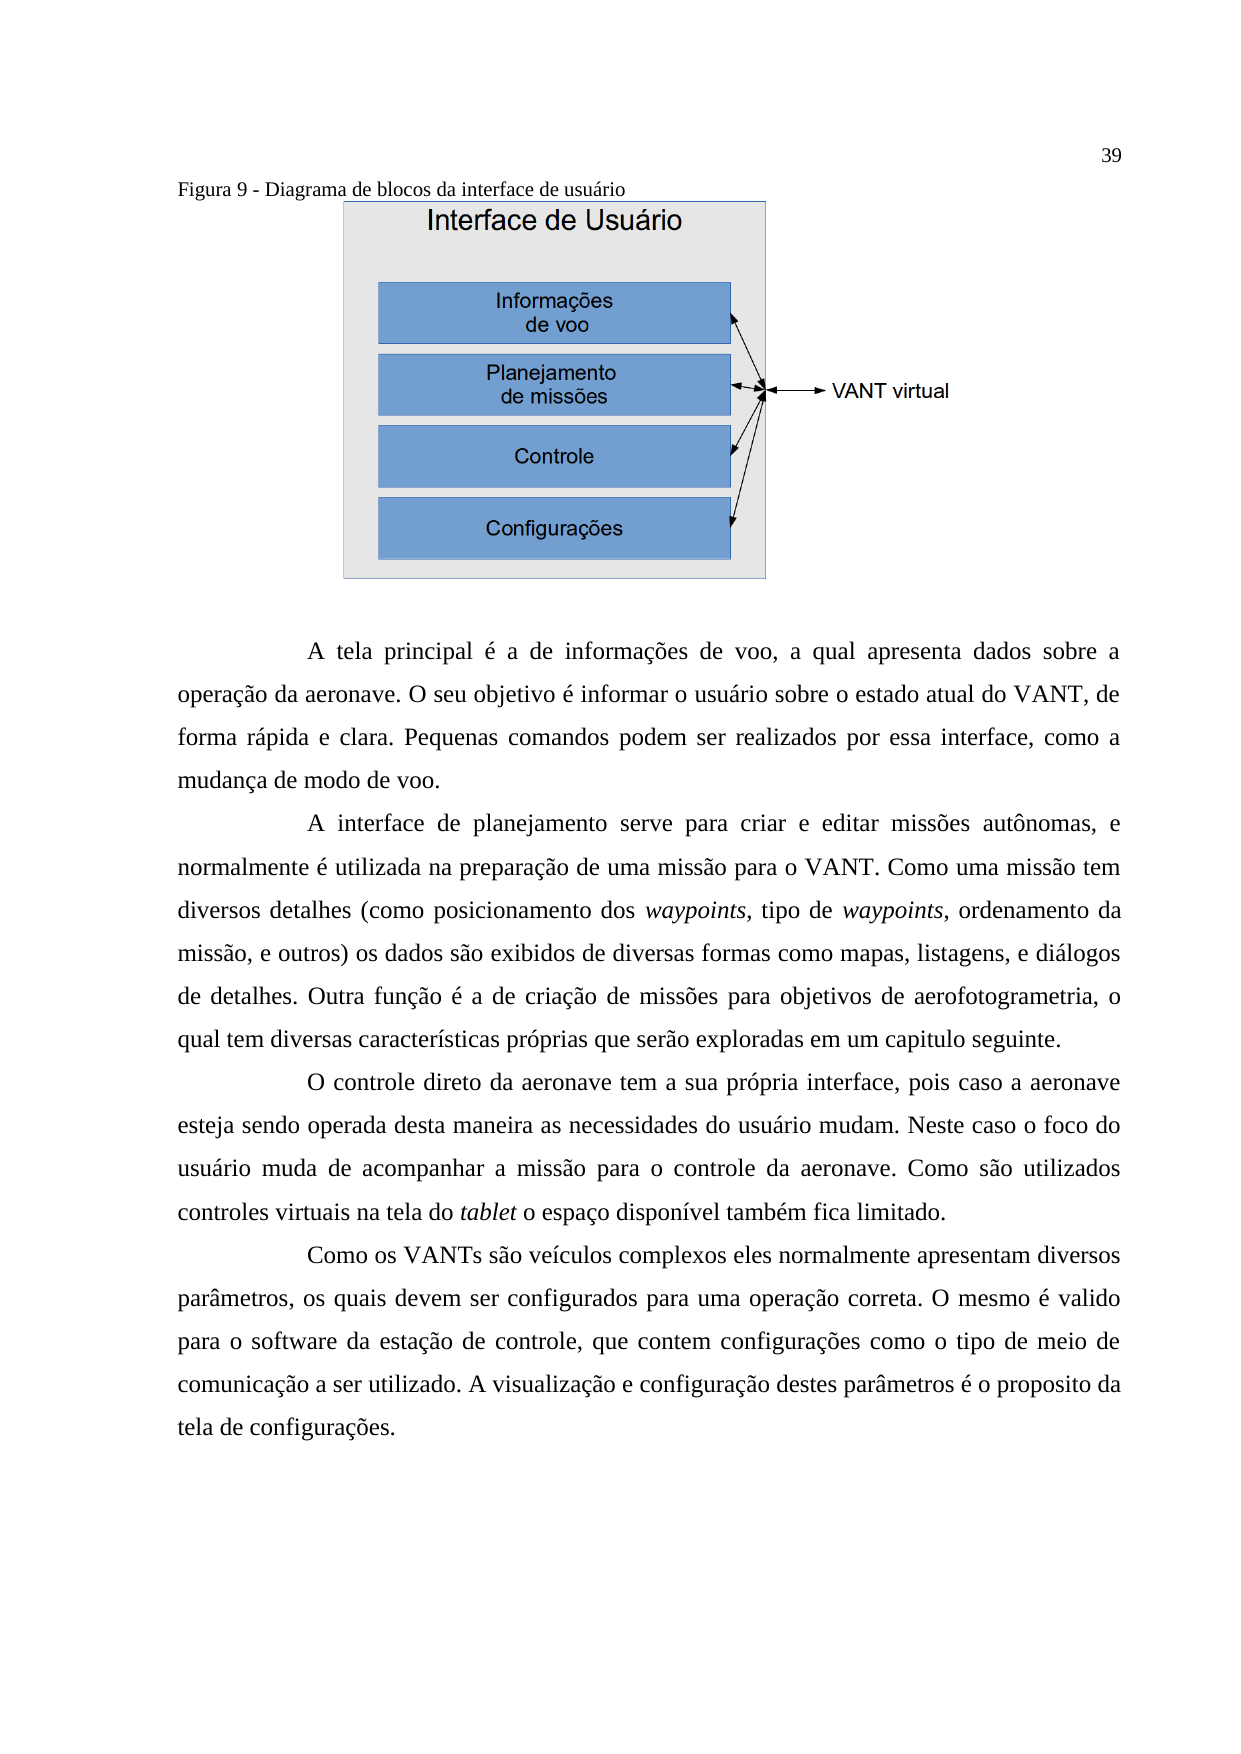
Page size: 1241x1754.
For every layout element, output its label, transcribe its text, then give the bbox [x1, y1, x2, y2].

text A tela principal é a de informações de voo, a qual apresenta dados sobre a operação da aeronave. O seu objetivo é informar o usuário sobre o estado atual do VANT, de forma rápida e clara. Pequenas comandos podem ser realizados por essa interface, como a mudança de modo de voo. [177, 636, 1122, 794]
text A interface de planejamento serve para criar e editar missões autônomas, e normalmente é utilizada na preparação de uma missão para o VANT. Como uma missão tem diversos detalhes (como posicionamento dos waypoints, tipo de waypoints, ordenamento da missão, e outros) os dados são exibidos de diversas formas como mapas, listagens, e diálogos de detalhes. Outra função é a de criação de missões para objetivos de aerofotogrametria, o qual tem diversas características próprias que serão exploradas em um capitulo seguinte. [177, 808, 1122, 1053]
list Diagrama de blocos da interface de usuário [177, 177, 1122, 201]
text O controle direto da aeronave tem a sua própria interface, pois caso a aeronave esteja sendo operada desta maneira as necessidades do usuário mudam. Neste caso o foco do usuário muda de acompanhar a missão para o controle da aeronave. Como são utilizados controles virtuais na tela do tablet o espaço disponível também fica limitado. [177, 1067, 1122, 1225]
text Como os VANTs são veículos complexos eles normalmente apresentam diversos parâmetros, os quais devem ser configurados para uma operação correta. O mesmo é valido para o software da estação de controle, que contem configurações como o tipo de meio de comunicação a ser utilizado. A visualização e configuração destes parâmetros é o proposito da tela de configurações. [177, 1240, 1122, 1441]
picture [343, 201, 956, 579]
